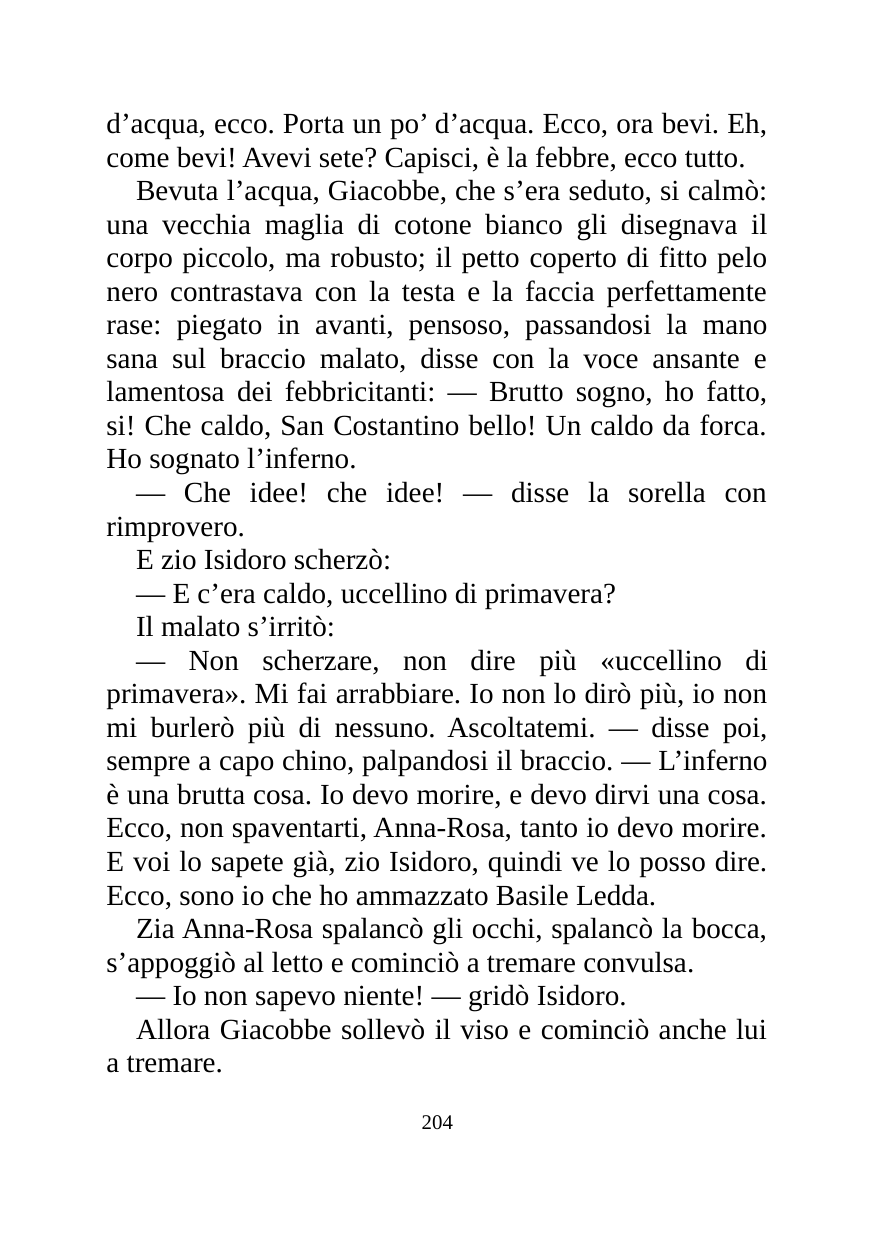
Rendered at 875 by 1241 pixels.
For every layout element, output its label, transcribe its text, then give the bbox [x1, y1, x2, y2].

text Il malato s’irritò: [106, 609, 768, 643]
text — Che idee! che idee! — disse la sorella con rimprovero. [106, 475, 768, 542]
text Bevuta l’acqua, Giacobbe, che s’era seduto, si calmò: una vecchia maglia di cotone bianco gli disegnava il corpo piccolo, ma robusto; il petto coperto di fitto pelo nero contrastava con la testa e la faccia perfettamente rase: piegato in avanti, pensoso, passandosi la mano sana sul braccio malato, disse con la voce ansante e lamentosa dei febbricitanti: — Brutto sogno, ho fatto, si! Che caldo, San Costantino bello! Un caldo da forca. Ho sognato l’inferno. [106, 173, 768, 475]
text Zia Anna-Rosa spalancò gli occhi, spalancò la bocca, s’appoggiò al letto e cominciò a tremare convulsa. [106, 911, 768, 978]
text — Io non sapevo niente! — gridò Isidoro. [106, 978, 768, 1012]
text E zio Isidoro scherzò: [106, 542, 768, 576]
text Allora Giacobbe sollevò il viso e cominciò anche lui a tremare. [106, 1012, 768, 1079]
text d’acqua, ecco. Porta un po’ d’acqua. Ecco, ora bevi. Eh, come bevi! Avevi sete? Capisci, è la febbre, ecco tutto. [106, 106, 768, 173]
text — E c’era caldo, uccellino di primavera? [106, 576, 768, 609]
text — Non scherzare, non dire più «uccellino di primavera». Mi fai arrabbiare. Io non lo dirò più, io non mi burlerò più di nessuno. Ascoltatemi. — disse poi, sempre a capo chino, palpandosi il braccio. — L’inferno è una brutta cosa. Io devo morire, e devo dirvi una cosa. Ecco, non spaventarti, Anna-Rosa, tanto io devo morire. E voi lo sapete già, zio Isidoro, quindi ve lo posso dire. Ecco, sono io che ho ammazzato Basile Ledda. [106, 643, 768, 911]
